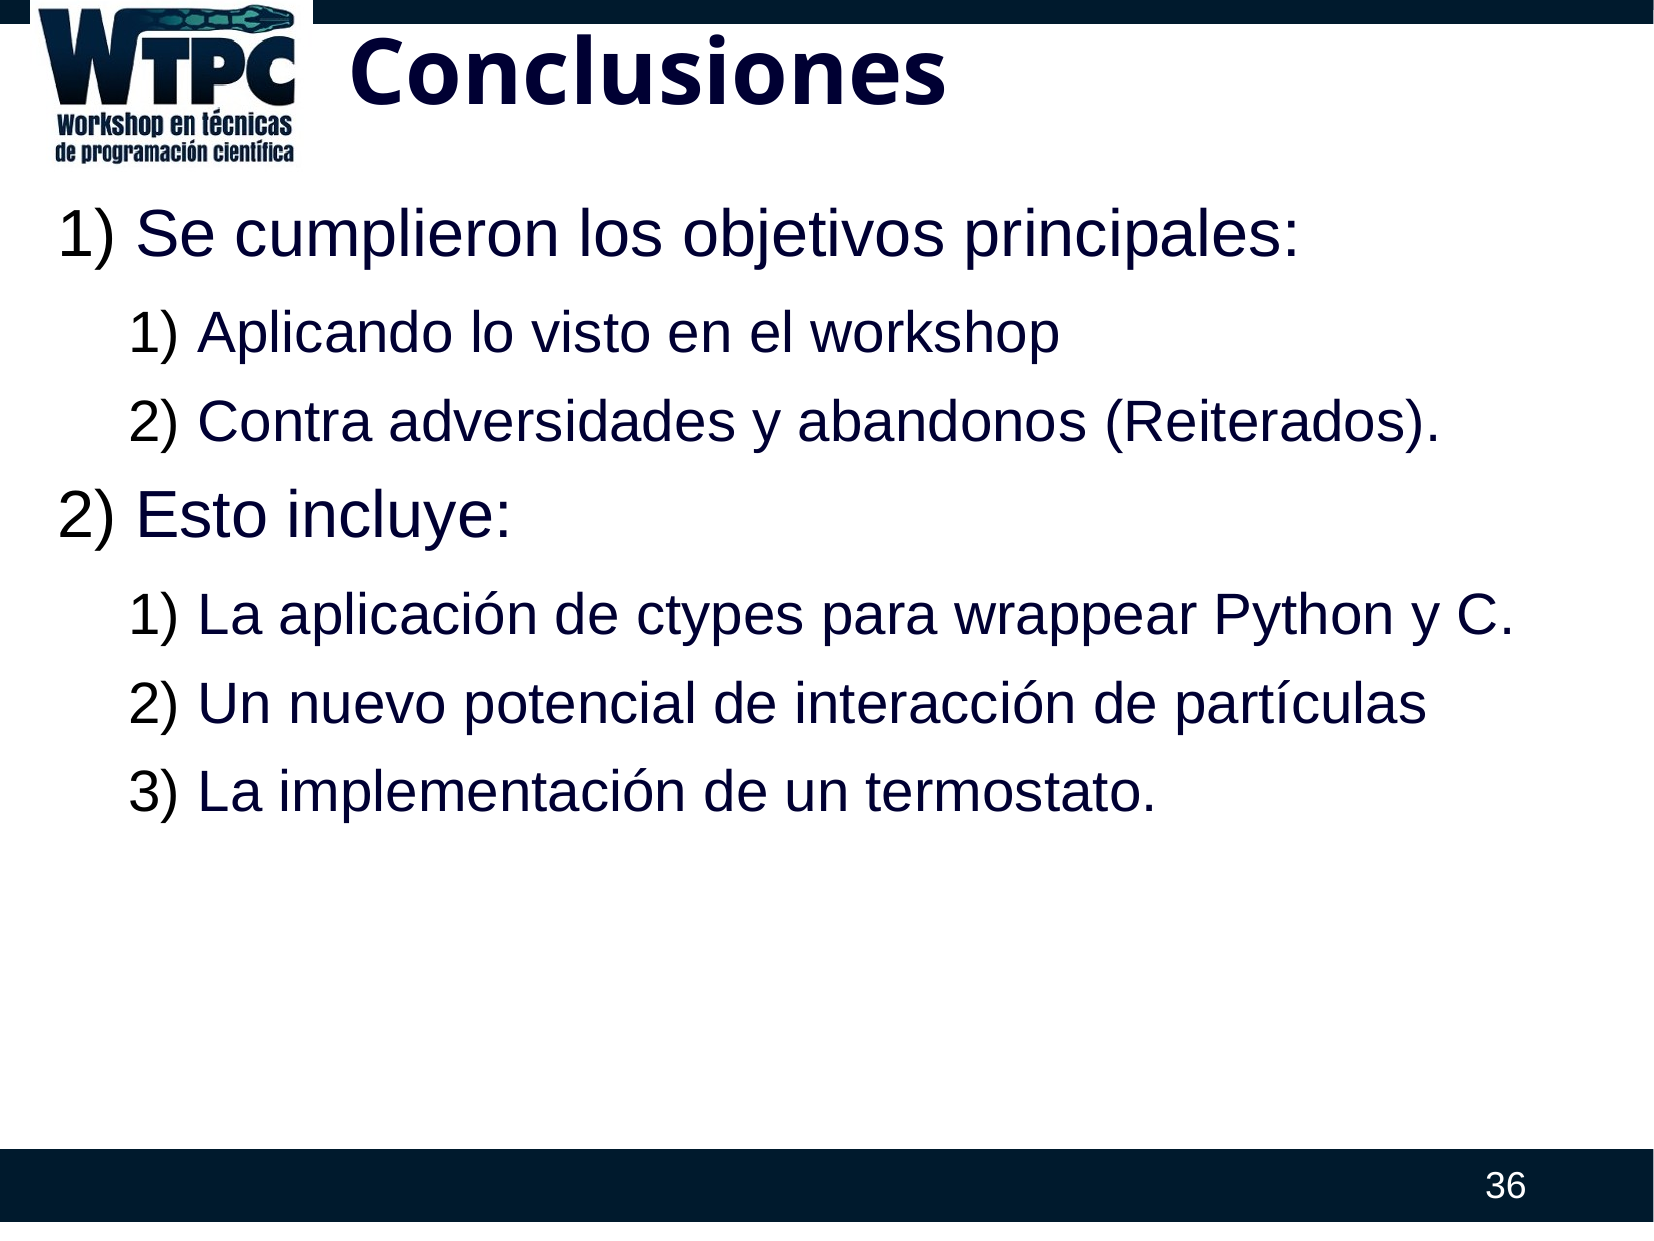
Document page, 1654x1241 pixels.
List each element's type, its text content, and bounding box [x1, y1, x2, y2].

picture [0, 1149, 1654, 1223]
text_box [1470, 1156, 1654, 1228]
picture [0, 0, 1654, 175]
list Se cumplieron los objetivos principales: Aplicando lo visto en el workshop Contra adversidades y abandonos (Reiterados). Esto incluye: La aplicación de ctypes para wrappear Python y C. Un nuevo potencial de interacción de partículas La implementación de un termostato. [39, 195, 1617, 1106]
title Conclusiones [347, 24, 1569, 125]
